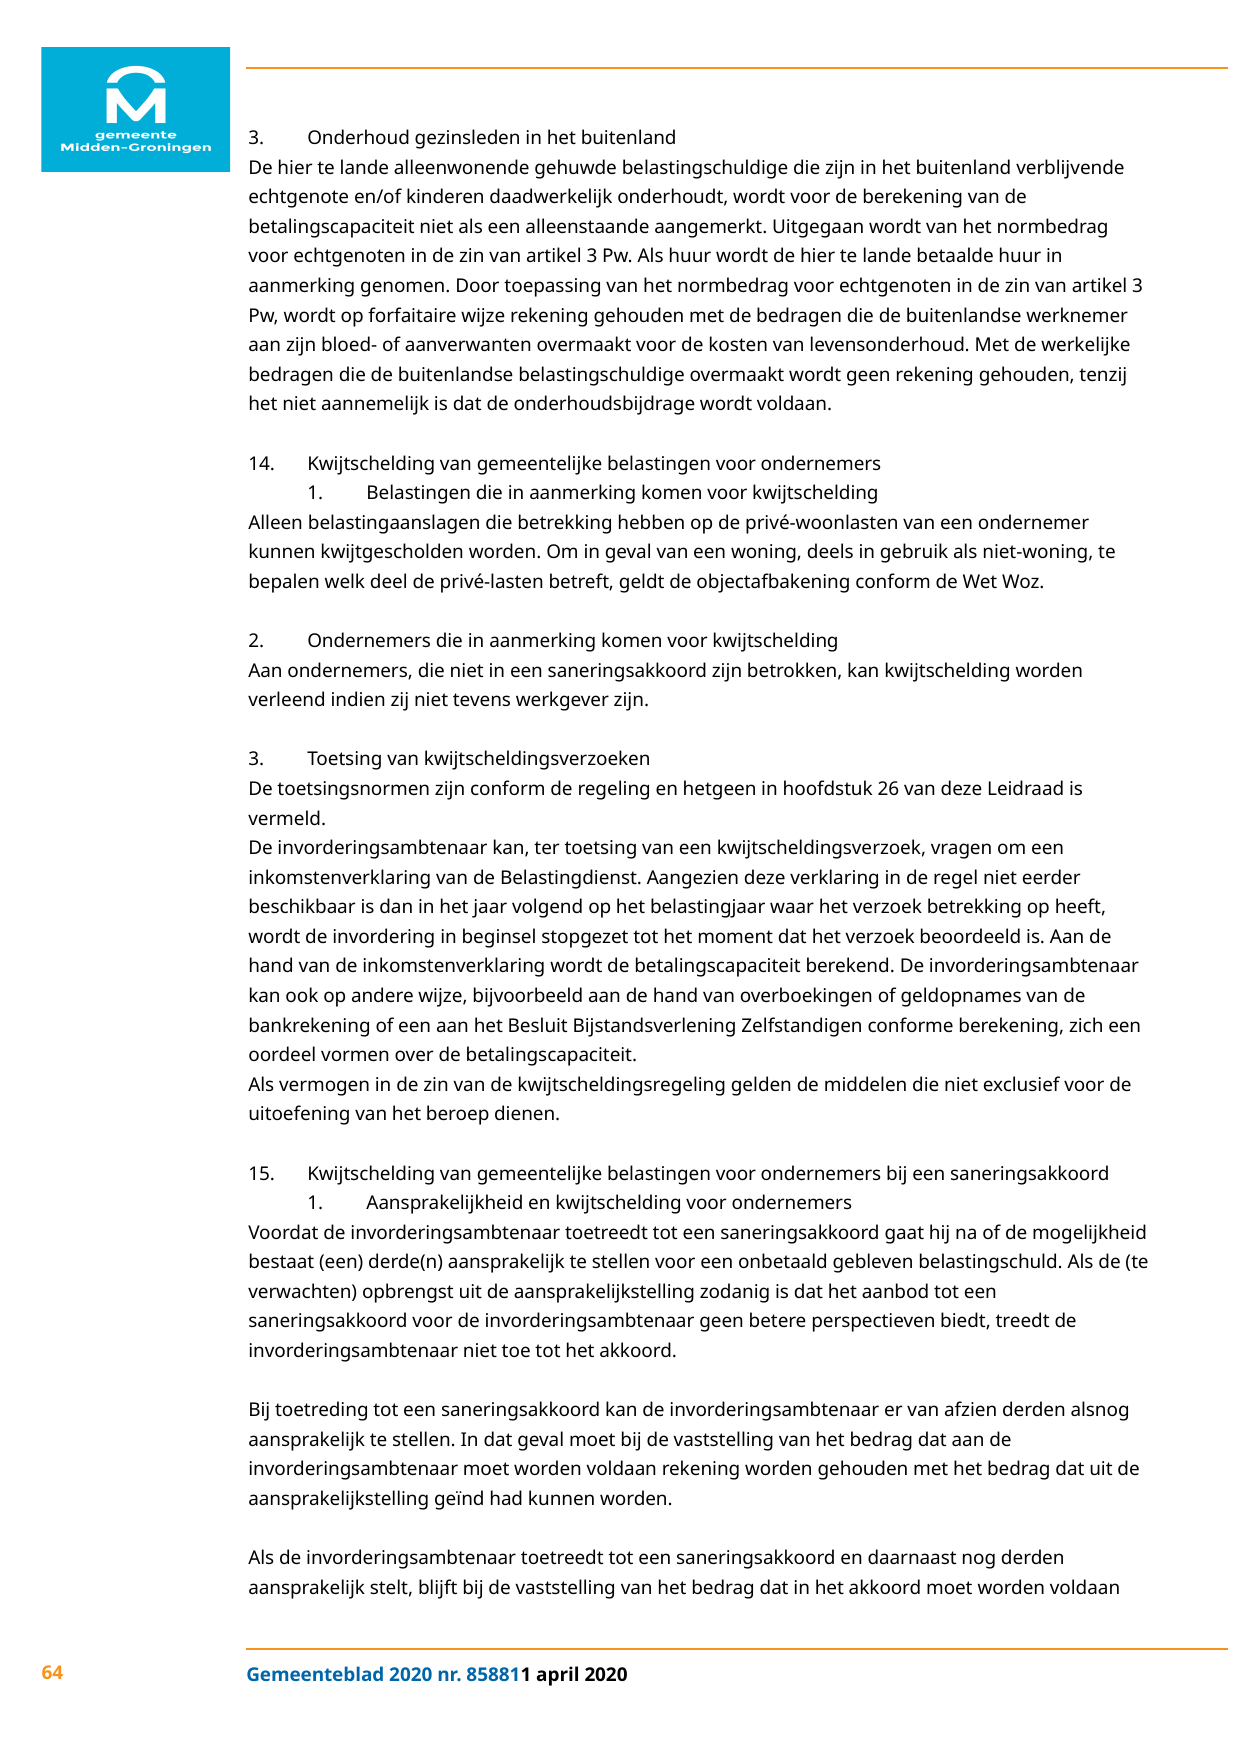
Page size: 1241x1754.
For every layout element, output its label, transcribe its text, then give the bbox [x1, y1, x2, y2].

list Onderhoud gezinsleden in het buitenland [248, 124, 1152, 150]
picture [184, 146, 190, 153]
list Aansprakelijkheid en kwijtschelding voor ondernemers [307, 1189, 1152, 1215]
list Toetsing van kwijtscheldingsverzoeken [248, 746, 1152, 771]
text De toetsingsnormen zijn conform de regeling en hetgeen in hoofdstuk 26 van deze Leidraad is vermeld. [248, 775, 1152, 831]
text Als de invorderingsambtenaar toetreedt tot een saneringsakkoord en daarnaast nog derden aansprakelijk stelt, blijft bij de vaststelling van het bedrag dat in het akkoord moet worden voldaan [248, 1544, 1152, 1600]
text Aan ondernemers, die niet in een saneringsakkoord zijn betrokken, kan kwijtschelding worden verleend indien zij niet tevens werkgever zijn. [248, 657, 1152, 712]
list Ondernemers die in aanmerking komen voor kwijtschelding [248, 627, 1152, 653]
text De hier te lande alleenwonende gehuwde belastingschuldige die zijn in het buitenland verblijvende echtgenote en/of kinderen daadwerkelijk onderhoudt, wordt voor de berekening van de betalingscapaciteit niet als een alleenstaande aangemerkt. Uitgegaan wordt van het normbedrag voor echtgenoten in de zin van artikel 3 Pw. Als huur wordt de hier te lande betaalde huur in aanmerking genomen. Door toepassing van het normbedrag voor echtgenoten in de zin van artikel 3 Pw, wordt op forfaitaire wijze rekening gehouden met de bedragen die de buitenlandse werknemer aan zijn bloed- of aanverwanten overmaakt voor de kosten van levensonderhoud. Met de werkelijke bedragen die de buitenlandse belastingschuldige overmaakt wordt geen rekening gehouden, tenzij het niet aannemelijk is dat de onderhoudsbijdrage wordt voldaan. [248, 154, 1152, 416]
text Bij toetreding tot een saneringsakkoord kan de invorderingsambtenaar er van afzien derden alsnog aansprakelijk te stellen. In dat geval moet bij de vaststelling van het bedrag dat aan de invorderingsambtenaar moet worden voldaan rekening worden gehouden met het bedrag dat uit de aansprakelijkstelling geïnd had kunnen worden. [248, 1396, 1152, 1511]
list Kwijtschelding van gemeentelijke belastingen voor ondernemers bij een saneringsakkoord [248, 1160, 1152, 1186]
text De invorderingsambtenaar kan, ter toetsing van een kwijtscheldingsverzoek, vragen om een inkomstenverklaring van de Belastingdienst. Aangezien deze verklaring in de regel niet eerder beschikbaar is dan in het jaar volgend op het belastingjaar waar het verzoek betrekking op heeft, wordt de invordering in beginsel stopgezet tot het moment dat het verzoek beoordeeld is. Aan de hand van de inkomstenverklaring wordt de betalingscapaciteit berekend. De invorderingsambtenaar kan ook op andere wijze, bijvoorbeeld aan de hand van overboekingen of geldopnames van de bankrekening of een aan het Besluit Bijstandsverlening Zelfstandigen conforme berekening, zich een oordeel vormen over de betalingscapaciteit. [248, 834, 1152, 1067]
text Als vermogen in de zin van de kwijtscheldingsregeling gelden de middelen die niet exclusief voor de uitoefening van het beroep dienen. [248, 1071, 1152, 1126]
picture [107, 89, 165, 122]
picture [108, 66, 164, 82]
list Belastingen die in aanmerking komen voor kwijtschelding [307, 479, 1152, 505]
list Kwijtschelding van gemeentelijke belastingen voor ondernemers [248, 450, 1152, 476]
text Alleen belastingaanslagen die betrekking hebben op de privé-woonlasten van een ondernemer kunnen kwijtgescholden worden. Om in geval van een woning, deels in gebruik als niet-woning, te bepalen welk deel de privé-lasten betreft, geldt de objectafbakening conform de Wet Woz. [248, 509, 1152, 594]
text Voordat de invorderingsambtenaar toetreedt tot een saneringsakkoord gaat hij na of de mogelijkheid bestaat (een) derde(n) aansprakelijk te stellen voor een onbetaald gebleven belastingschuld. Als de (te verwachten) opbrengst uit de aansprakelijkstelling zodanig is dat het aanbod tot een saneringsakkoord voor de invorderingsambtenaar geen betere perspectieven biedt, treedt de invorderingsambtenaar niet toe tot het akkoord. [248, 1219, 1152, 1363]
